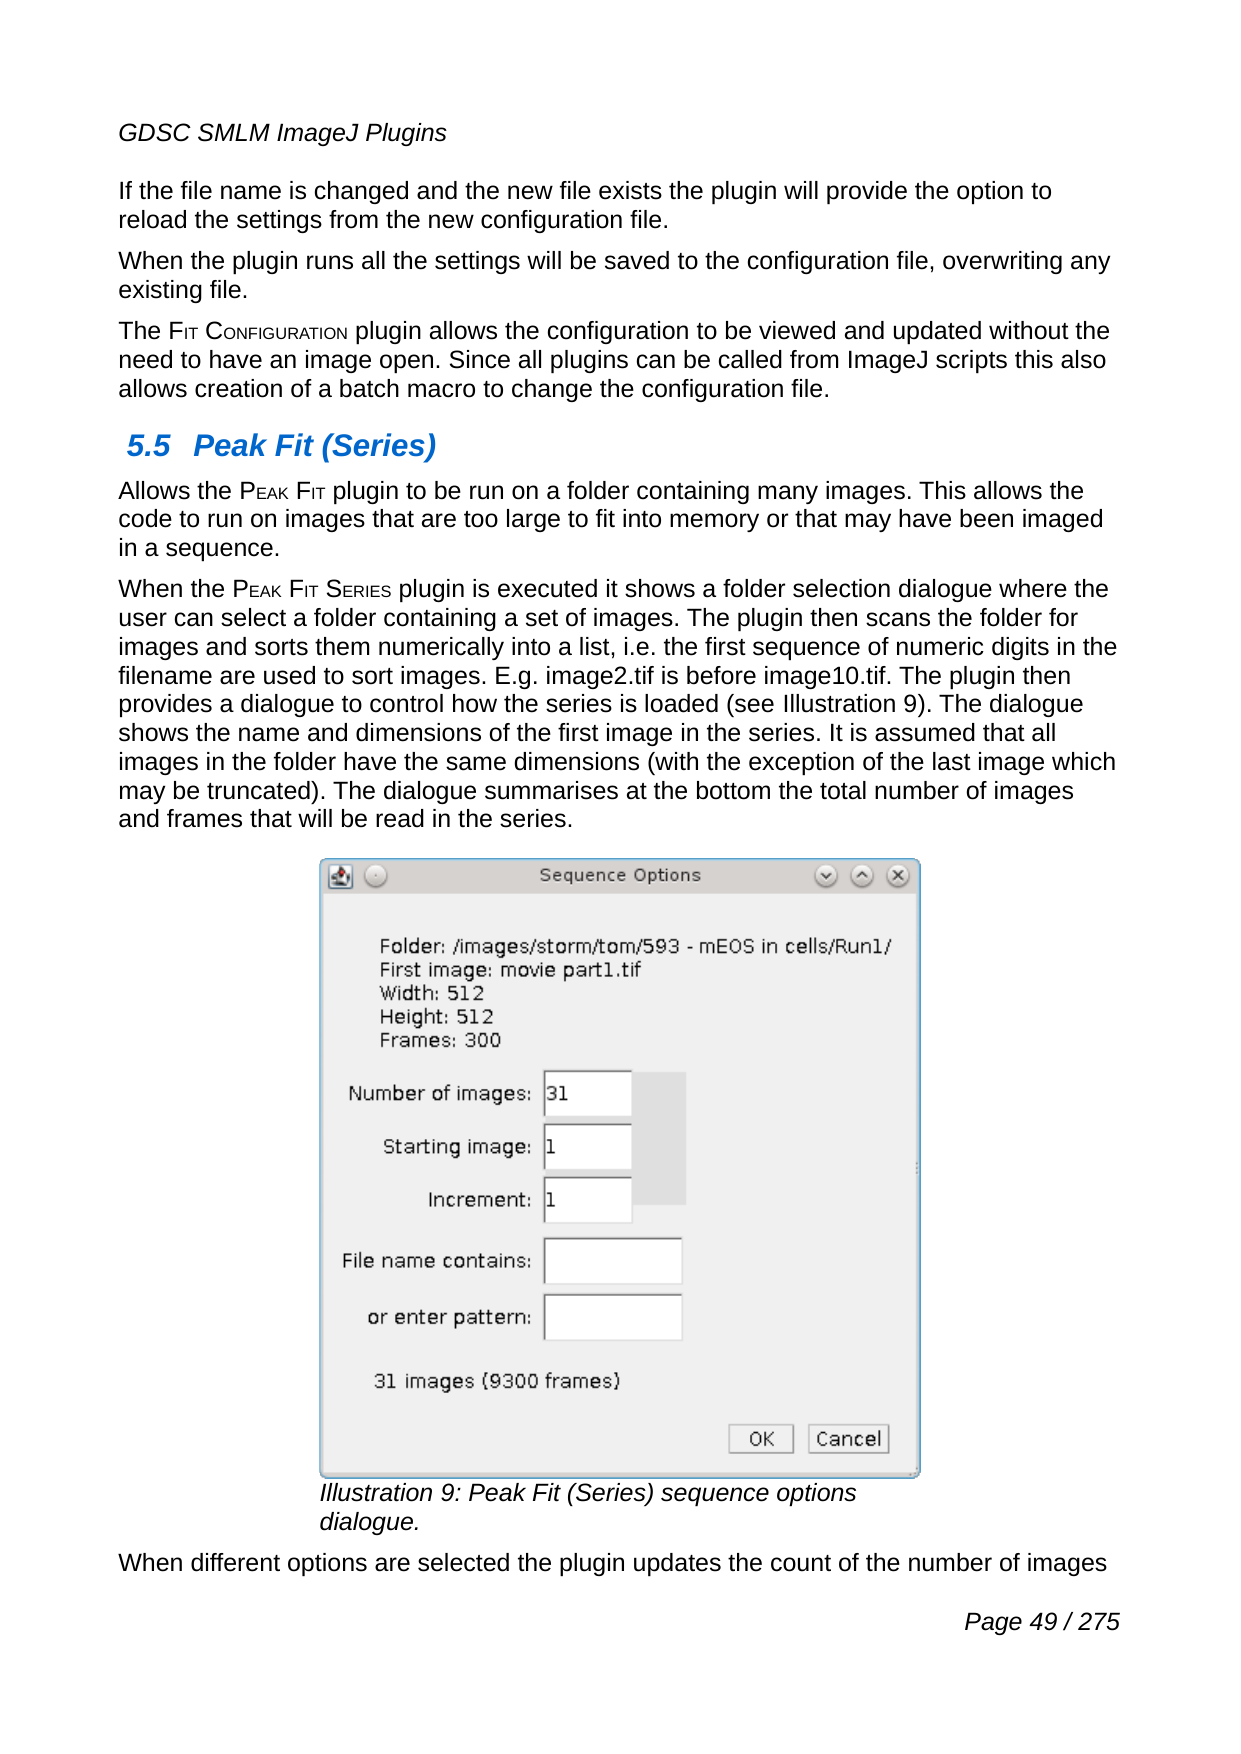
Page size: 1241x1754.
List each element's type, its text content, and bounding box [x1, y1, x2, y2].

text Allows the Peak Fit plugin to be run on a folder containing many images. This allows the code to run on images that are too large to fit into memory or that may have been imaged in a sequence. [118, 476, 1122, 562]
text When the plugin runs all the settings will be saved to the configuration file, overwriting any existing file. [118, 246, 1122, 304]
subtitle Peak Fit (Series) [118, 427, 1122, 463]
text If the file name is changed and the new file exists the plugin will provide the option to reload the settings from the new configuration file. [118, 176, 1122, 234]
picture [319, 858, 921, 1479]
text When the Peak Fit Series plugin is executed it shows a folder selection dialogue where the user can select a folder containing a set of images. The plugin then scans the folder for images and sorts them numerically into a list, i.e. the first sequence of numeric digits in the filename are used to sort images. E.g. image2.tif is before image10.tif. The plugin then provides a dialogue to control how the series is loaded (see Illustration 9). The dialogue shows the name and dimensions of the first image in the series. It is assumed that all images in the folder have the same dimensions (with the exception of the last image which may be truncated). The dialogue summarises at the bottom the total number of images and frames that will be read in the series. [118, 574, 1122, 833]
text Illustration 9: Peak Fit (Series) sequence options dialogue. [319, 1479, 921, 1536]
text When different options are selected the plugin updates the count of the number of images [118, 1548, 1122, 1577]
text The Fit Configuration plugin allows the configuration to be viewed and updated without the need to have an image open. Since all plugins can be called from ImageJ scripts this also allows creation of a batch macro to change the configuration file. [118, 316, 1122, 403]
